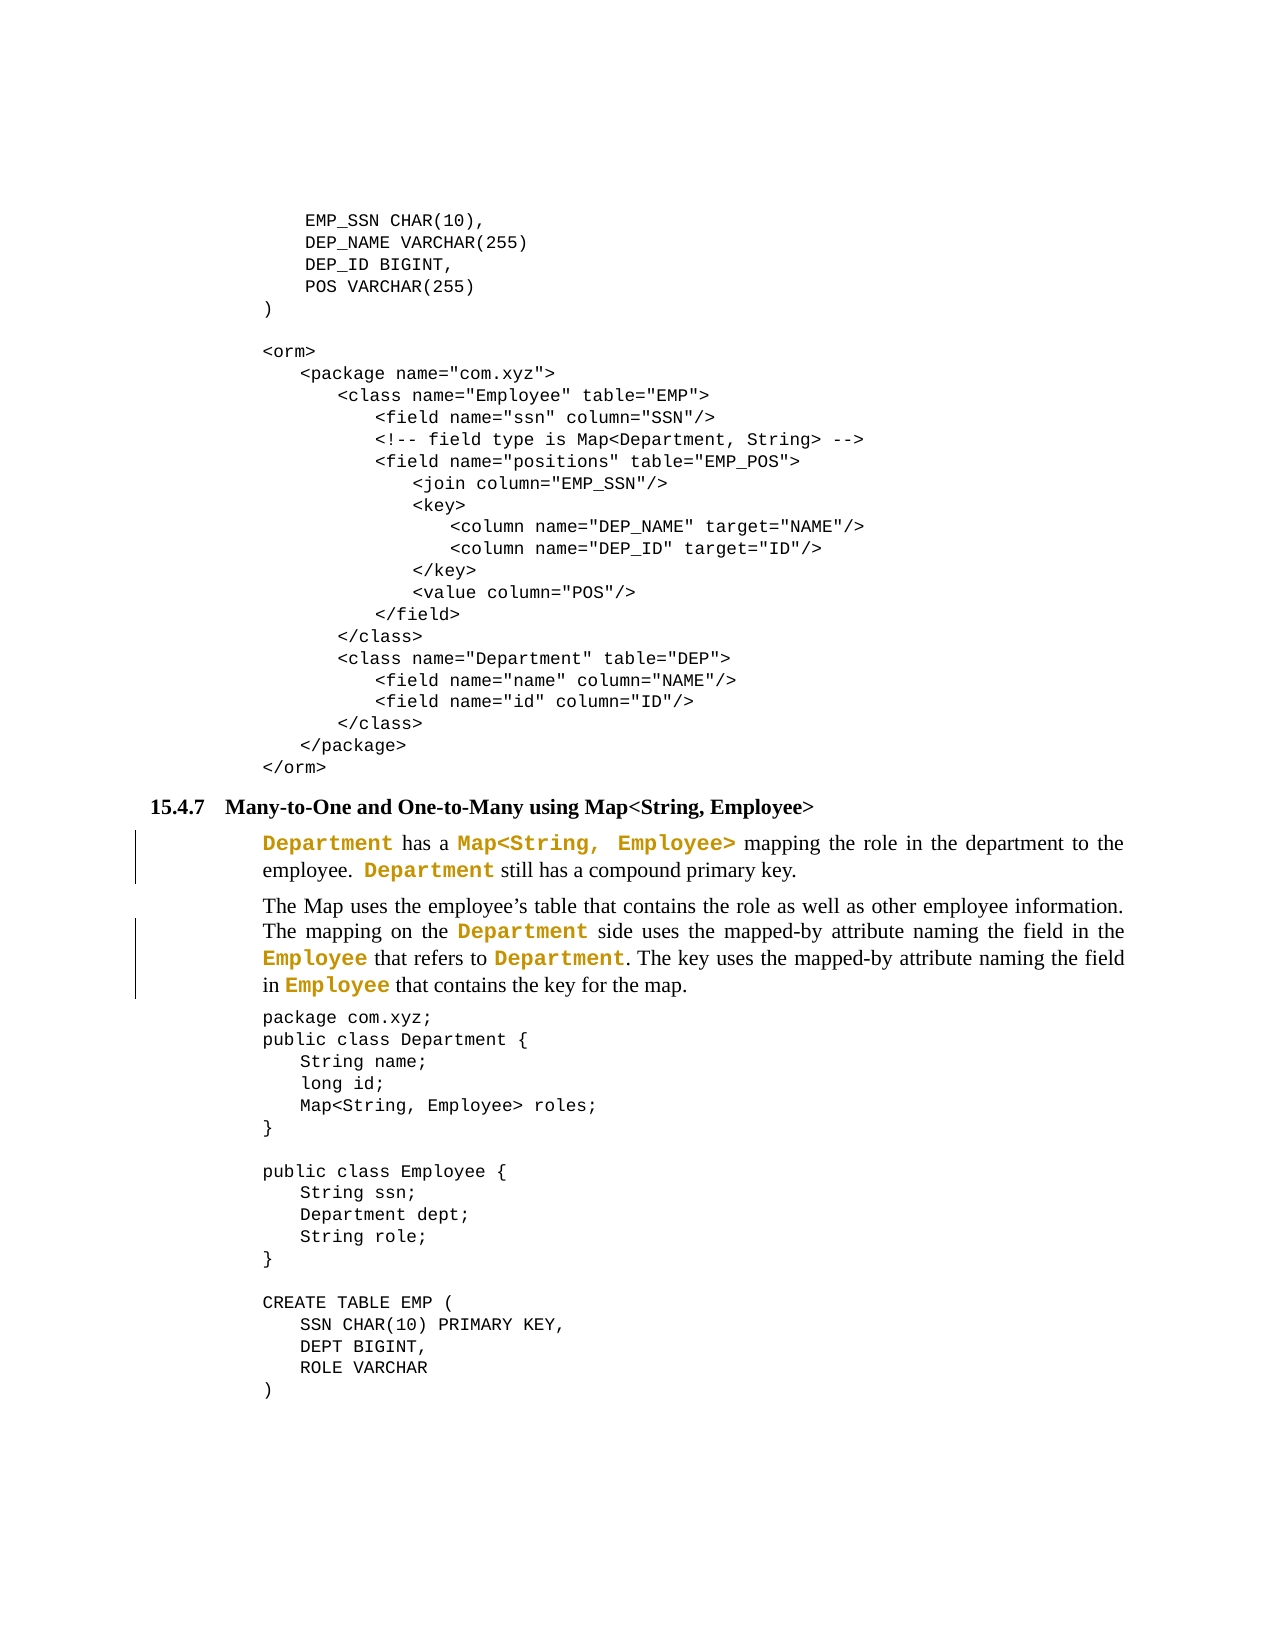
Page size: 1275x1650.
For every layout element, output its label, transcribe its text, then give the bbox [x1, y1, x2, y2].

text <field name="name" column="NAME"/> [262, 669, 1125, 691]
text long id; [262, 1073, 1125, 1095]
text String ssn; [262, 1182, 1125, 1204]
text </field> [262, 604, 1125, 626]
text <join column="EMP_SSN"/> [262, 472, 1125, 494]
text public class Department { [262, 1029, 1125, 1051]
text <field name="positions" table="EMP_POS"> [262, 451, 1125, 472]
text <class name="Employee" table="EMP"> [262, 385, 1125, 407]
text DEP_NAME VARCHAR(255) [262, 232, 1125, 254]
text } [262, 1117, 1125, 1139]
text </orm> [262, 757, 1125, 779]
text DEP_ID BIGINT, [262, 254, 1125, 276]
text The Map uses the employee’s table that contains the role as well as other employee information. The mapping on the Department side uses the mapped-by attribute naming the field in the Employee that refers to Department. The key uses the mapped-by attribute naming the field in Employee that contains the key for the map. [262, 892, 1125, 999]
text </package> [262, 735, 1125, 757]
text Department dept; [262, 1204, 1125, 1226]
text <package name="com.xyz"> [262, 363, 1125, 385]
text ROLE VARCHAR [262, 1357, 1125, 1379]
text </class> [262, 713, 1125, 735]
text public class Employee { [262, 1161, 1125, 1182]
text ) [262, 297, 1125, 319]
text <value column="POS"/> [262, 582, 1125, 604]
text String name; [262, 1051, 1125, 1073]
text POS VARCHAR(255) [262, 276, 1125, 297]
text </key> [262, 560, 1125, 582]
text package com.xyz; [262, 1007, 1125, 1029]
text <orm> [262, 341, 1125, 363]
text } [262, 1248, 1125, 1270]
text SSN CHAR(10) PRIMARY KEY, [262, 1314, 1125, 1336]
text DEPT BIGINT, [262, 1336, 1125, 1357]
text <!-- field type is Map<Department, String> --> [262, 429, 1125, 451]
text ) [262, 1379, 1125, 1401]
text EMP_SSN CHAR(10), [262, 210, 1125, 232]
text <column name="DEP_NAME" target="NAME"/> [262, 516, 1125, 538]
text <field name="ssn" column="SSN"/> [262, 407, 1125, 429]
text <key> [262, 494, 1125, 516]
text Map<String, Employee> roles; [262, 1095, 1125, 1117]
text <column name="DEP_ID" target="ID"/> [262, 538, 1125, 560]
text CREATE TABLE EMP ( [262, 1292, 1125, 1314]
text Department has a Map<String, Employee> mapping the role in the department to the employee. Department still has a compound primary key. [262, 830, 1125, 884]
text <class name="Department" table="DEP"> [262, 647, 1125, 669]
subtitle Many-to-One and One-to-Many using Map<String, Employee> [150, 793, 1125, 819]
text String role; [262, 1226, 1125, 1248]
text </class> [262, 626, 1125, 647]
text <field name="id" column="ID"/> [262, 691, 1125, 713]
